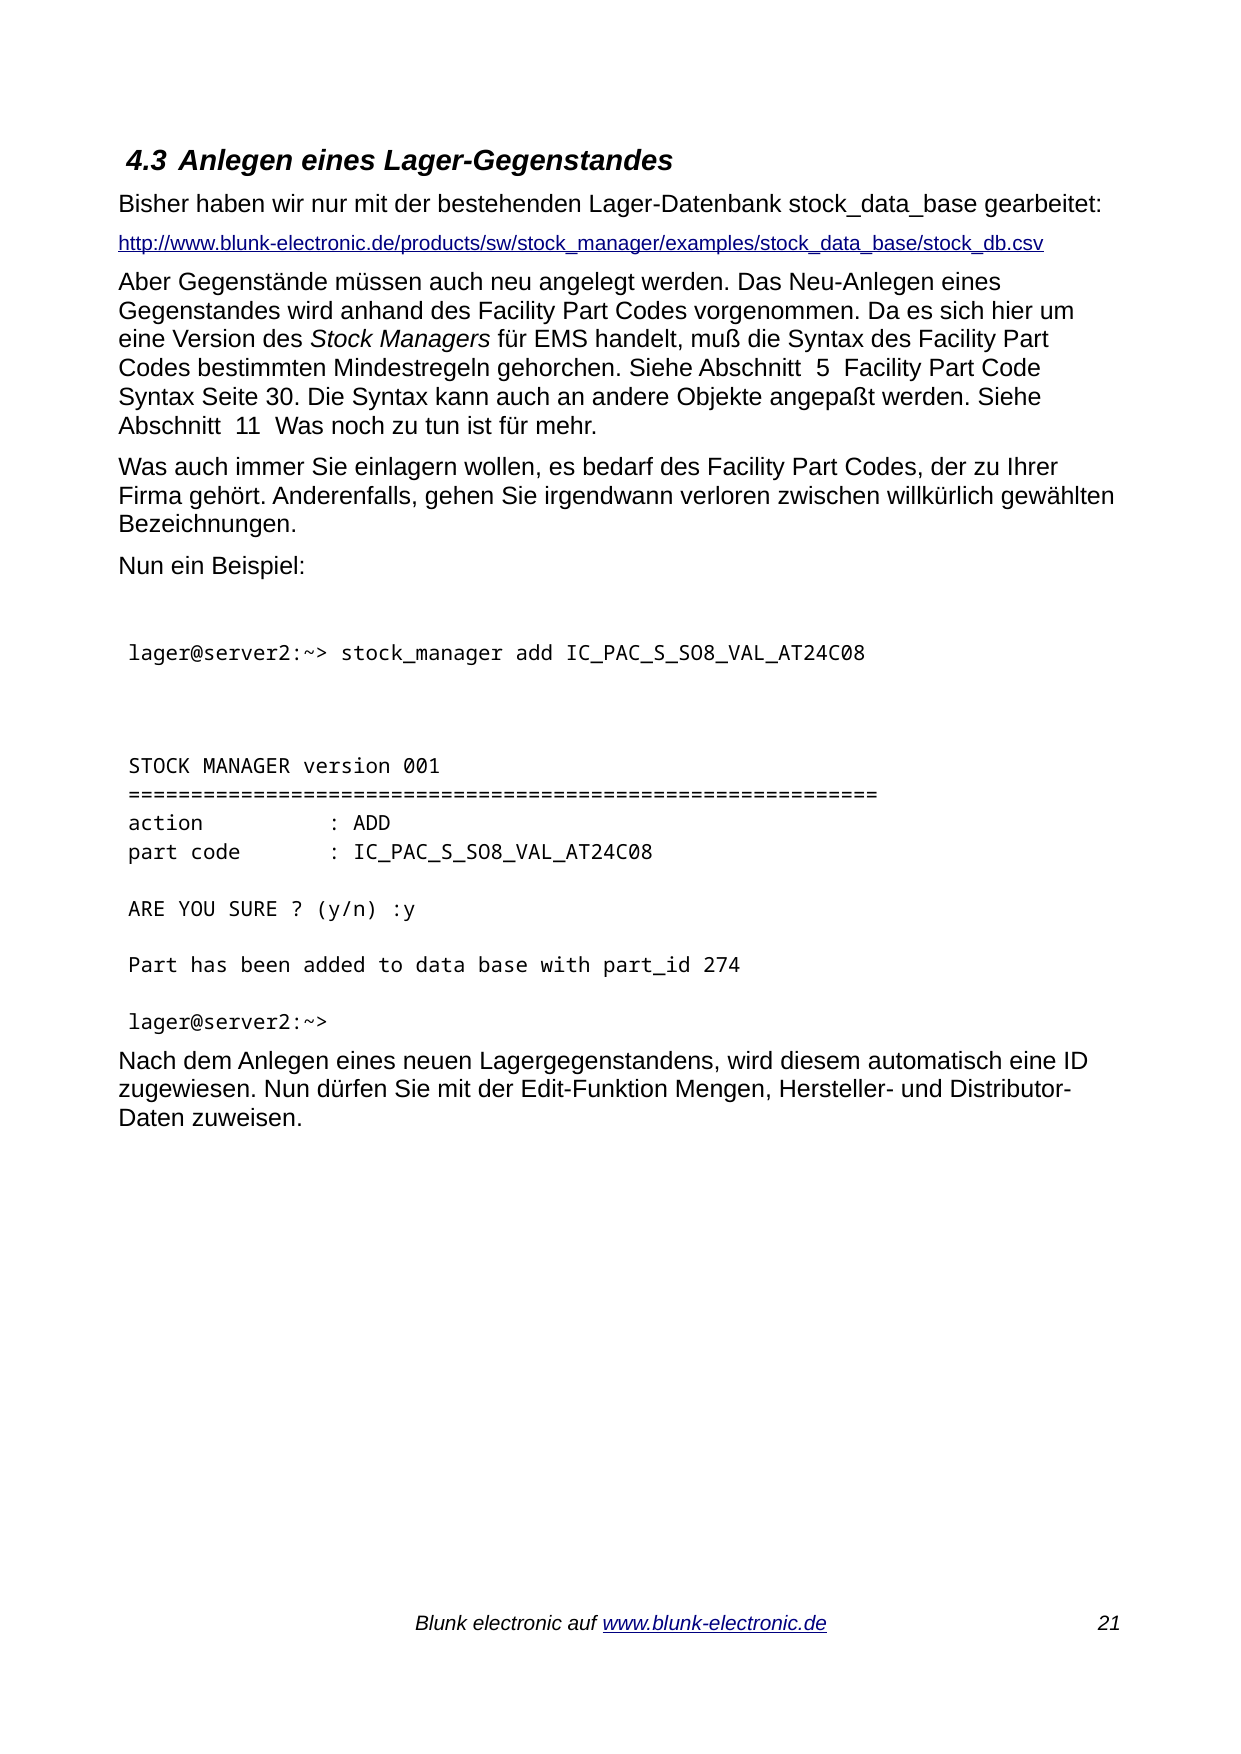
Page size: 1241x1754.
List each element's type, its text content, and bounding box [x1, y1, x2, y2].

text Was auch immer Sie einlagern wollen, es bedarf des Facility Part Codes, der zu Ihrer Firma gehört. Anderenfalls, gehen Sie irgendwann verloren zwischen willkürlich gewählten Bezeichnungen. [118, 452, 1123, 538]
text Bisher haben wir nur mit der bestehenden Lager-Datenbank stock_data_base gearbeitet: [118, 189, 1123, 218]
text Aber Gegenstände müssen auch neu angelegt werden. Das Neu-Anlegen eines Gegenstandes wird anhand des Facility Part Codes vorgenommen. Da es sich hier um eine Version des Stock Managers für EMS handelt, muß die Syntax des Facility Part Codes bestimmten Mindestregeln gehorchen. Siehe Abschnitt 5 Facility Part Code Syntax Seite 31. Die Syntax kann auch an andere Objekte angepaßt werden. Siehe Abschnitt 11 Was noch zu tun ist für mehr. [118, 267, 1123, 439]
text http://www.blunk-electronic.de/products/sw/stock_manager/examples/stock_data_base/stock_db.csv [118, 230, 1123, 254]
text Nach dem Anlegen eines neuen Lagergegenstandens, wird diesem automatisch eine ID zugewiesen. Nun dürfen Sie mit der Edit-Funktion Mengen, Hersteller- und Distributor-Daten zuweisen. [118, 1046, 1123, 1132]
subtitle Anlegen eines Lager-Gegenstandes [118, 143, 1123, 177]
text Nun ein Beispiel: [118, 551, 1123, 579]
